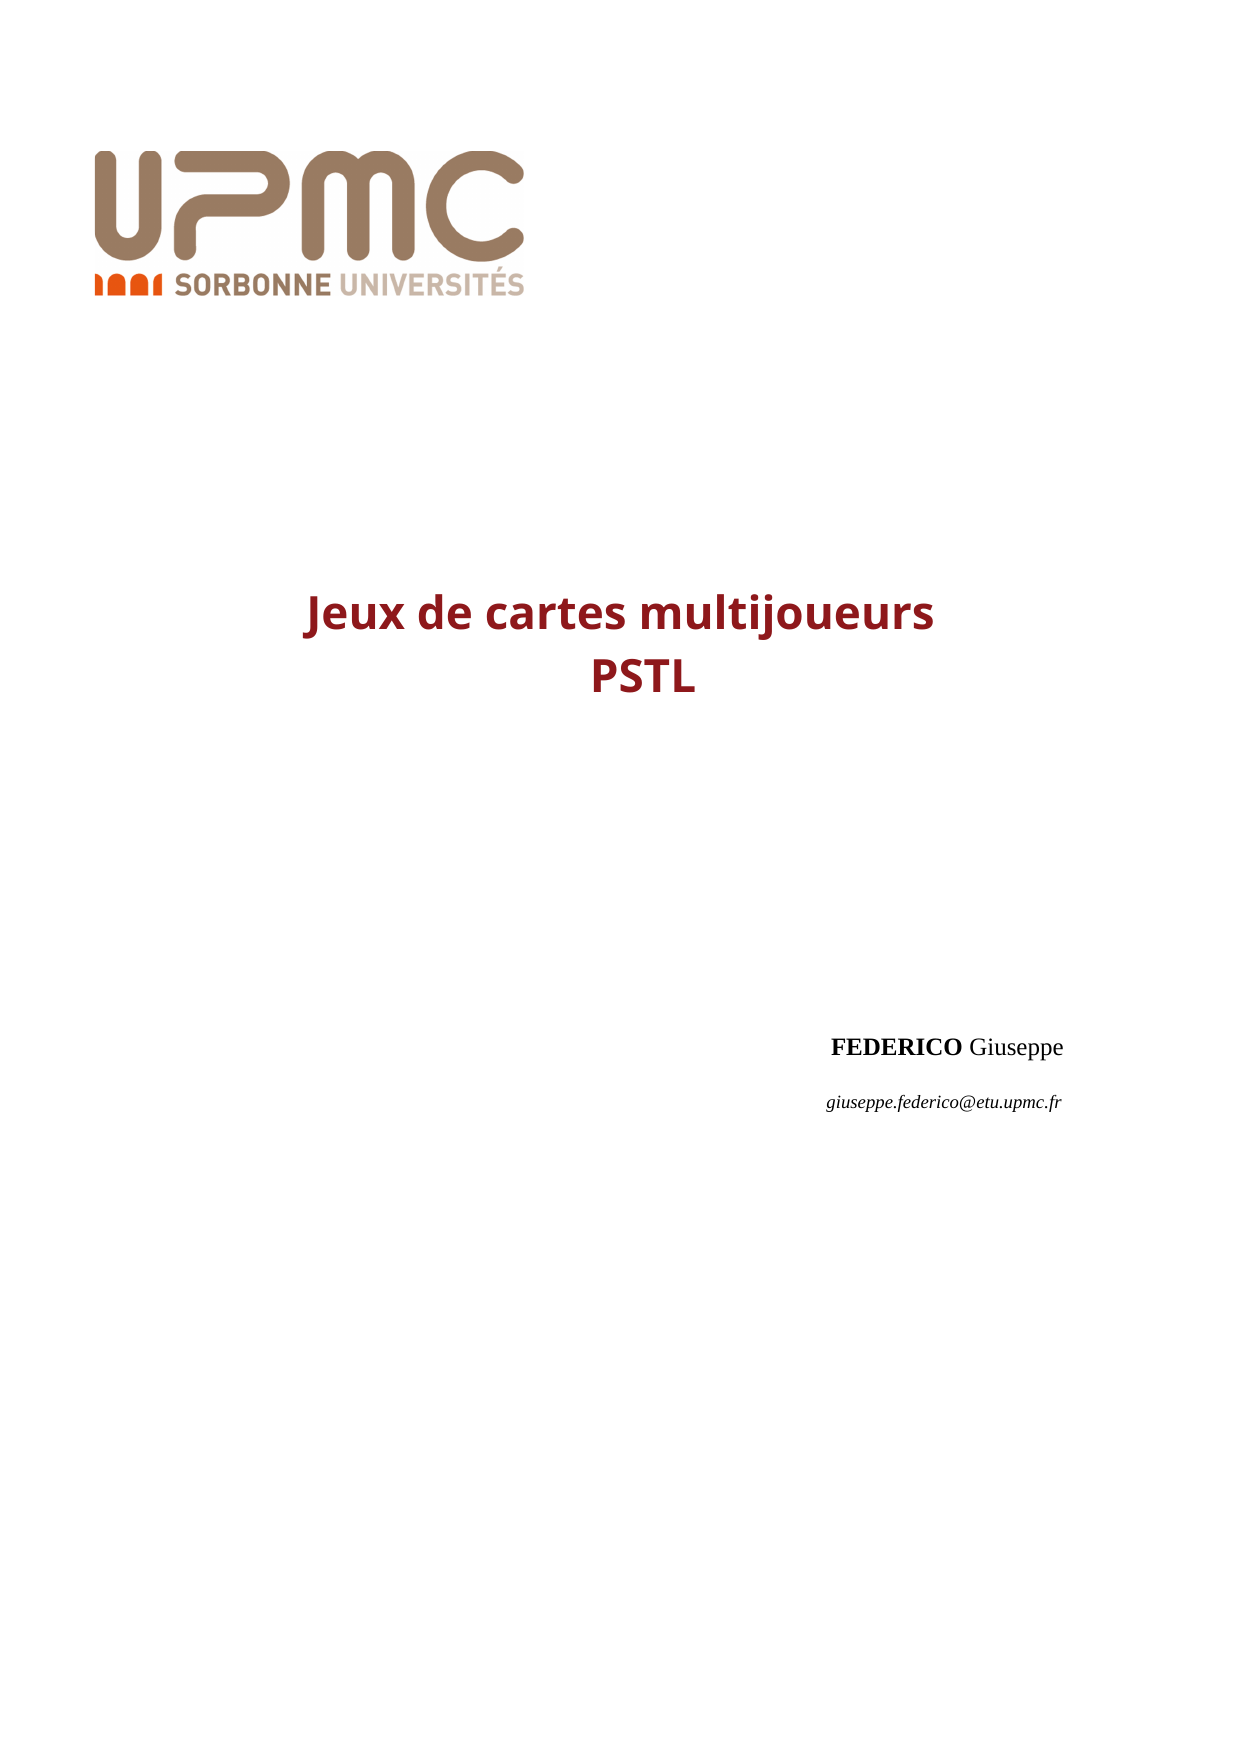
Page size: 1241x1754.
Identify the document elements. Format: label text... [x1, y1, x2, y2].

text FEDERICO Giuseppe [177, 1032, 1063, 1061]
text giuseppe.federico@etu.upmc.fr [118, 1091, 1063, 1112]
subtitle Jeux de cartes multijoueurs PSTL [118, 581, 1122, 705]
picture [94, 151, 524, 296]
